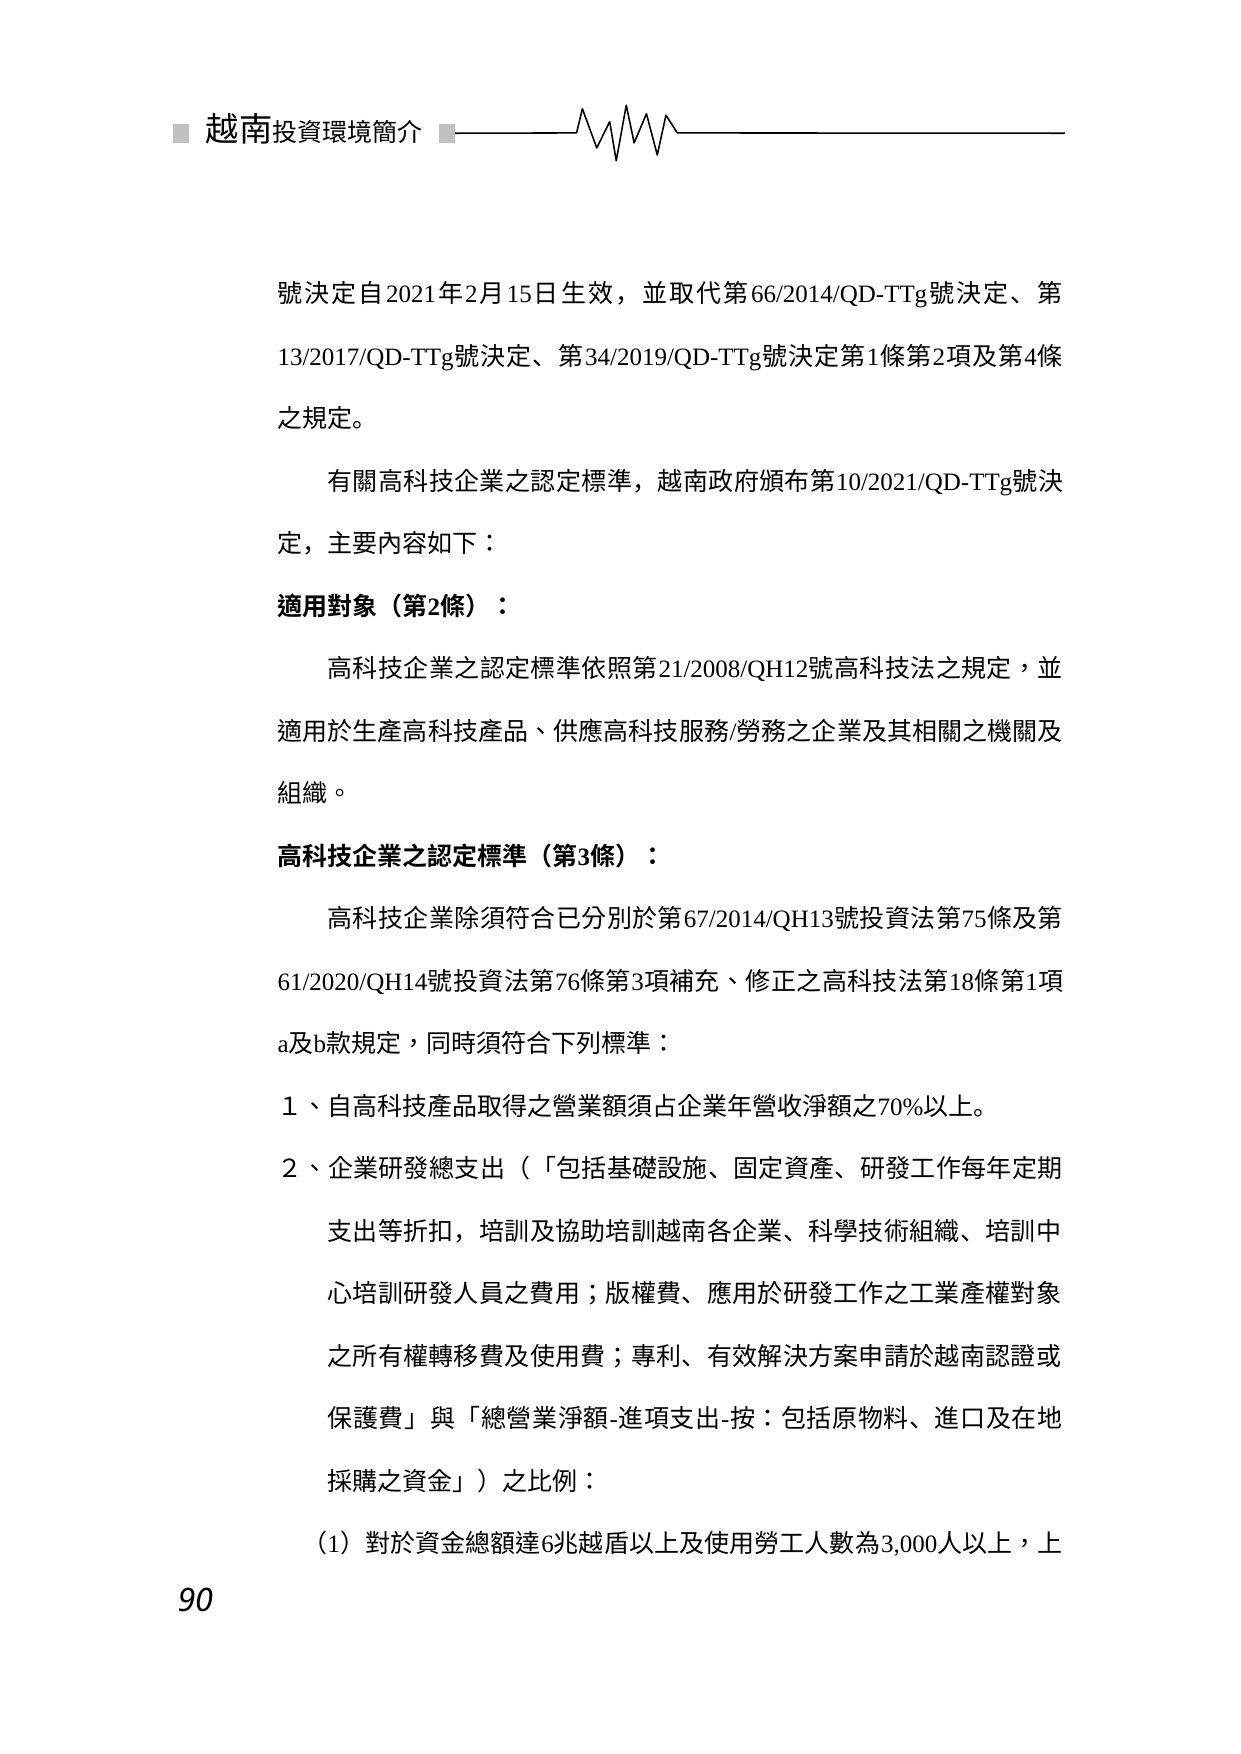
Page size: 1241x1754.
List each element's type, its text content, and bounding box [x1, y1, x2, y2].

text （1）對於資金總額達6兆越盾以上及使用勞工人數為3,000人以上，上 [302, 1500, 1063, 1563]
text 適用對象（第2條）： [202, 563, 1063, 625]
text ２、企業研發總支出（「包括基礎設施、固定資產、研發工作每年定期支出等折扣，培訓及協助培訓越南各企業、科學技術組織、培訓中心培訓研發人員之費用；版權費、應用於研發工作之工業產權對象之所有權轉移費及使用費；專利、有效解決方案申請於越南認證或保護費」與「總營業淨額-進項支出-按：包括原物料、進口及在地採購之資金」）之比例： [277, 1125, 1063, 1500]
text 號決定自2021年2月15日生效，並取代第66/2014/QD-TTg號決定、第13/2017/QD-TTg號決定、第34/2019/QD-TTg號決定第1條第2項及第4條之規定。 [277, 250, 1063, 438]
text 高科技企業除須符合已分別於第67/2014/QH13號投資法第75條及第61/2020/QH14號投資法第76條第3項補充、修正之高科技法第18條第1項a及b款規定，同時須符合下列標準： [277, 875, 1063, 1063]
text 有關高科技企業之認定標準，越南政府頒布第10/2021/QD-TTg號決定，主要內容如下： [277, 438, 1063, 563]
text １、自高科技產品取得之營業額須占企業年營收淨額之70%以上。 [277, 1063, 1063, 1125]
text 高科技企業之認定標準（第3條）： [202, 813, 1063, 875]
text 高科技企業之認定標準依照第21/2008/QH12號高科技法之規定，並適用於生產高科技產品、供應高科技服務/勞務之企業及其相關之機關及組織。 [277, 625, 1063, 813]
